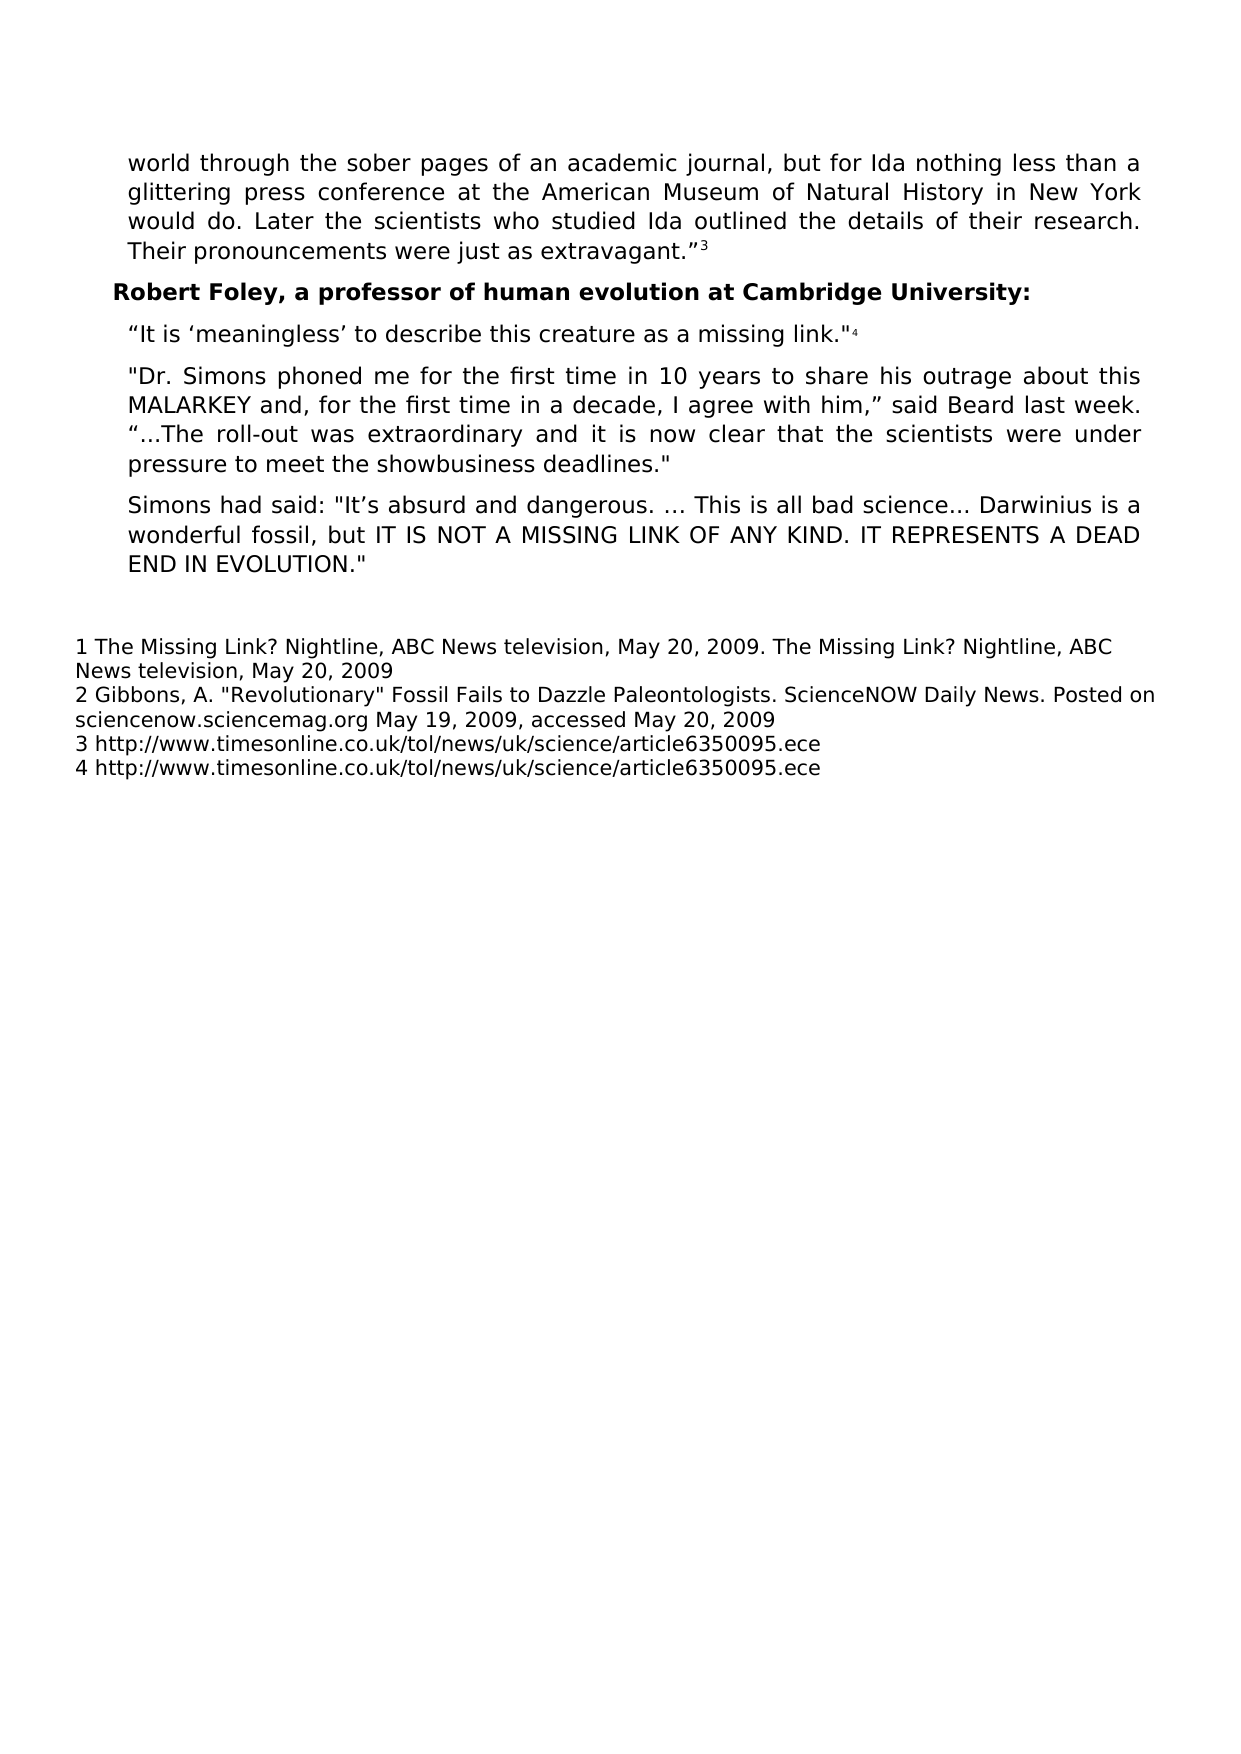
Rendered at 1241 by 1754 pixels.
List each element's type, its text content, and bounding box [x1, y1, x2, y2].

text 3 http://www.timesonline.co.uk/tol/news/uk/science/article6350095.ece [75, 732, 1165, 756]
text 4 http://www.timesonline.co.uk/tol/news/uk/science/article6350095.ece [75, 756, 1165, 780]
text “It is ‘meaningless’ to describe this creature as a missing link."4 [127, 321, 1143, 348]
text "Dr. Simons phoned me for the first time in 10 years to share his outrage about this MALARKEY and, for the first time in a decade, I agree with him,” said Beard last week. “...The roll-out was extraordinary and it is now clear that the scientists were under pressure to meet the showbusiness deadlines." [127, 363, 1143, 478]
text 1 The Missing Link? Nightline, ABC News television, May 20, 2009. The Missing Link? Nightline, ABC News television, May 20, 2009 [75, 635, 1165, 683]
text world through the sober pages of an academic journal, but for Ida nothing less than a glittering press conference at the American Museum of Natural History in New York would do. Later the scientists who studied Ida outlined the details of their research. Their pronouncements were just as extravagant.”3 [127, 150, 1143, 264]
text Simons had said: "It’s absurd and dangerous. … This is all bad science... Darwinius is a wonderful fossil, but IT IS NOT A MISSING LINK OF ANY KIND. IT REPRESENTS A DEAD END IN EVOLUTION." [127, 493, 1143, 578]
text 2 Gibbons, A. "Revolutionary" Fossil Fails to Dazzle Paleontologists. ScienceNOW Daily News. Posted on sciencenow.sciencemag.org May 19, 2009, accessed May 20, 2009 [75, 683, 1165, 732]
text Robert Foley, a professor of human evolution at Cambridge University: [75, 279, 1165, 306]
